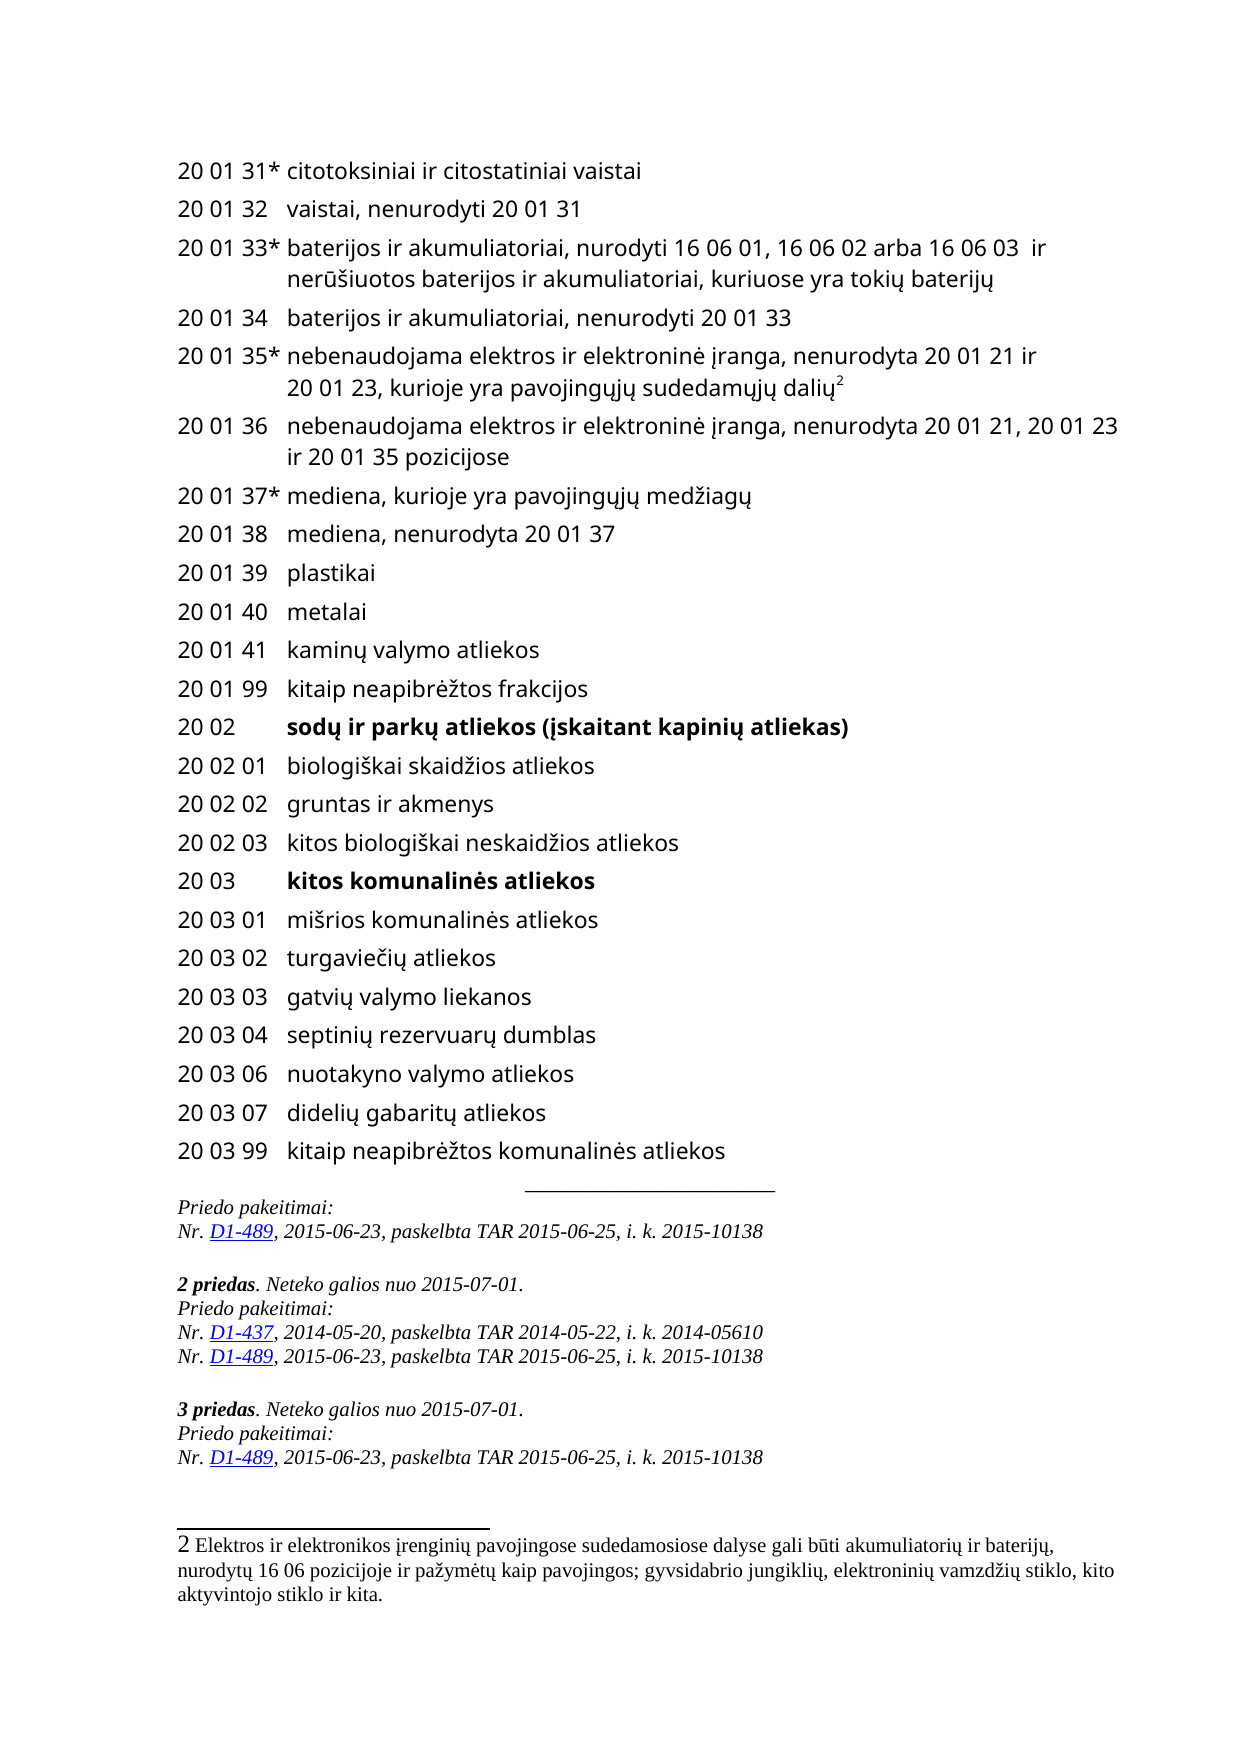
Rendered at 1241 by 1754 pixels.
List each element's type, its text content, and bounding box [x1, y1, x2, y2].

table_cell kitos komunalinės atliekos [287, 858, 1122, 897]
text Nr. D1-489, 2015-06-23, paskelbta TAR 2015-06-25, i. k. 2015-10138 [177, 1344, 1122, 1368]
table_cell mediena, nenurodyta 20 01 37 [287, 511, 1122, 550]
table_cell 20 03 04 [177, 1012, 287, 1051]
text Nr. D1-489, 2015-06-23, paskelbta TAR 2015-06-25, i. k. 2015-10138 [177, 1219, 1122, 1243]
table_cell 20 02 [177, 704, 287, 742]
table_cell 20 03 [177, 858, 287, 897]
table_cell sodų ir parkų atliekos (įskaitant kapinių atliekas) [287, 704, 1122, 742]
table_cell biologiškai skaidžios atliekos [287, 743, 1122, 781]
table_cell nebenaudojama elektros ir elektroninė įranga, nenurodyta 20 01 21 ir 20 01 23, kurioje yra pavojingųjų sudedamųjų dalių [287, 333, 1122, 403]
text 2 priedas. Neteko galios nuo 2015-07-01. [177, 1272, 1122, 1296]
table_cell septinių rezervuarų dumblas [287, 1012, 1122, 1051]
text Priedo pakeitimai: [177, 1296, 1122, 1320]
text Priedo pakeitimai: [177, 1421, 1122, 1445]
table_cell baterijos ir akumuliatoriai, nurodyti 16 06 01, 16 06 02 arba 16 06 03 ir nerūšiuotos baterijos ir akumuliatoriai, kuriuose yra tokių baterijų [287, 225, 1122, 294]
table_cell 20 03 07 [177, 1089, 287, 1128]
table_cell 20 02 03 [177, 820, 287, 858]
text Nr. D1-437, 2014-05-20, paskelbta TAR 2014-05-22, i. k. 2014-05610 [177, 1320, 1122, 1344]
table_cell 20 03 99 [177, 1128, 287, 1166]
text ____________________ [177, 1166, 1122, 1195]
table_cell 20 02 01 [177, 743, 287, 781]
table_cell 20 01 34 [177, 295, 287, 333]
table_cell 20 01 36 [177, 403, 287, 473]
table_cell kitaip neapibrėžtos frakcijos [287, 665, 1122, 704]
table_cell mediena, kurioje yra pavojingųjų medžiagų [287, 473, 1122, 511]
table_cell baterijos ir akumuliatoriai, nenurodyti 20 01 33 [287, 295, 1122, 333]
text 3 priedas. Neteko galios nuo 2015-07-01. [177, 1397, 1122, 1421]
table_cell citotoksiniai ir citostatiniai vaistai [287, 148, 1122, 186]
table_cell 20 01 35* [177, 333, 287, 403]
table_cell vaistai, nenurodyti 20 01 31 [287, 186, 1122, 225]
table_cell kitos biologiškai neskaidžios atliekos [287, 820, 1122, 858]
table_cell kitaip neapibrėžtos komunalinės atliekos [287, 1128, 1122, 1166]
table_cell 20 01 31* [177, 148, 287, 186]
text Nr. D1-489, 2015-06-23, paskelbta TAR 2015-06-25, i. k. 2015-10138 [177, 1445, 1122, 1469]
table_cell nuotakyno valymo atliekos [287, 1051, 1122, 1089]
table_cell gruntas ir akmenys [287, 781, 1122, 819]
table_cell 20 03 06 [177, 1051, 287, 1089]
text Priedo pakeitimai: [177, 1195, 1122, 1219]
table_cell 20 01 40 [177, 588, 287, 627]
table_cell 20 01 99 [177, 665, 287, 704]
table_cell 20 01 41 [177, 627, 287, 665]
table_cell 20 01 33* [177, 225, 287, 294]
table_cell 20 03 02 [177, 935, 287, 974]
table_cell 20 03 03 [177, 974, 287, 1012]
table_cell didelių gabaritų atliekos [287, 1089, 1122, 1128]
table_cell 20 01 37* [177, 473, 287, 511]
table_cell 20 01 39 [177, 550, 287, 588]
table_cell nebenaudojama elektros ir elektroninė įranga, nenurodyta 20 01 21, 20 01 23 ir 20 01 35 pozicijose [287, 403, 1122, 473]
table_cell 20 02 02 [177, 781, 287, 819]
table_cell mišrios komunalinės atliekos [287, 897, 1122, 935]
table_cell 20 01 38 [177, 511, 287, 550]
table_cell metalai [287, 588, 1122, 627]
table_cell gatvių valymo liekanos [287, 974, 1122, 1012]
table_cell 20 03 01 [177, 897, 287, 935]
table_cell 20 01 32 [177, 186, 287, 225]
table_cell turgaviečių atliekos [287, 935, 1122, 974]
table_cell kaminų valymo atliekos [287, 627, 1122, 665]
table_cell plastikai [287, 550, 1122, 588]
